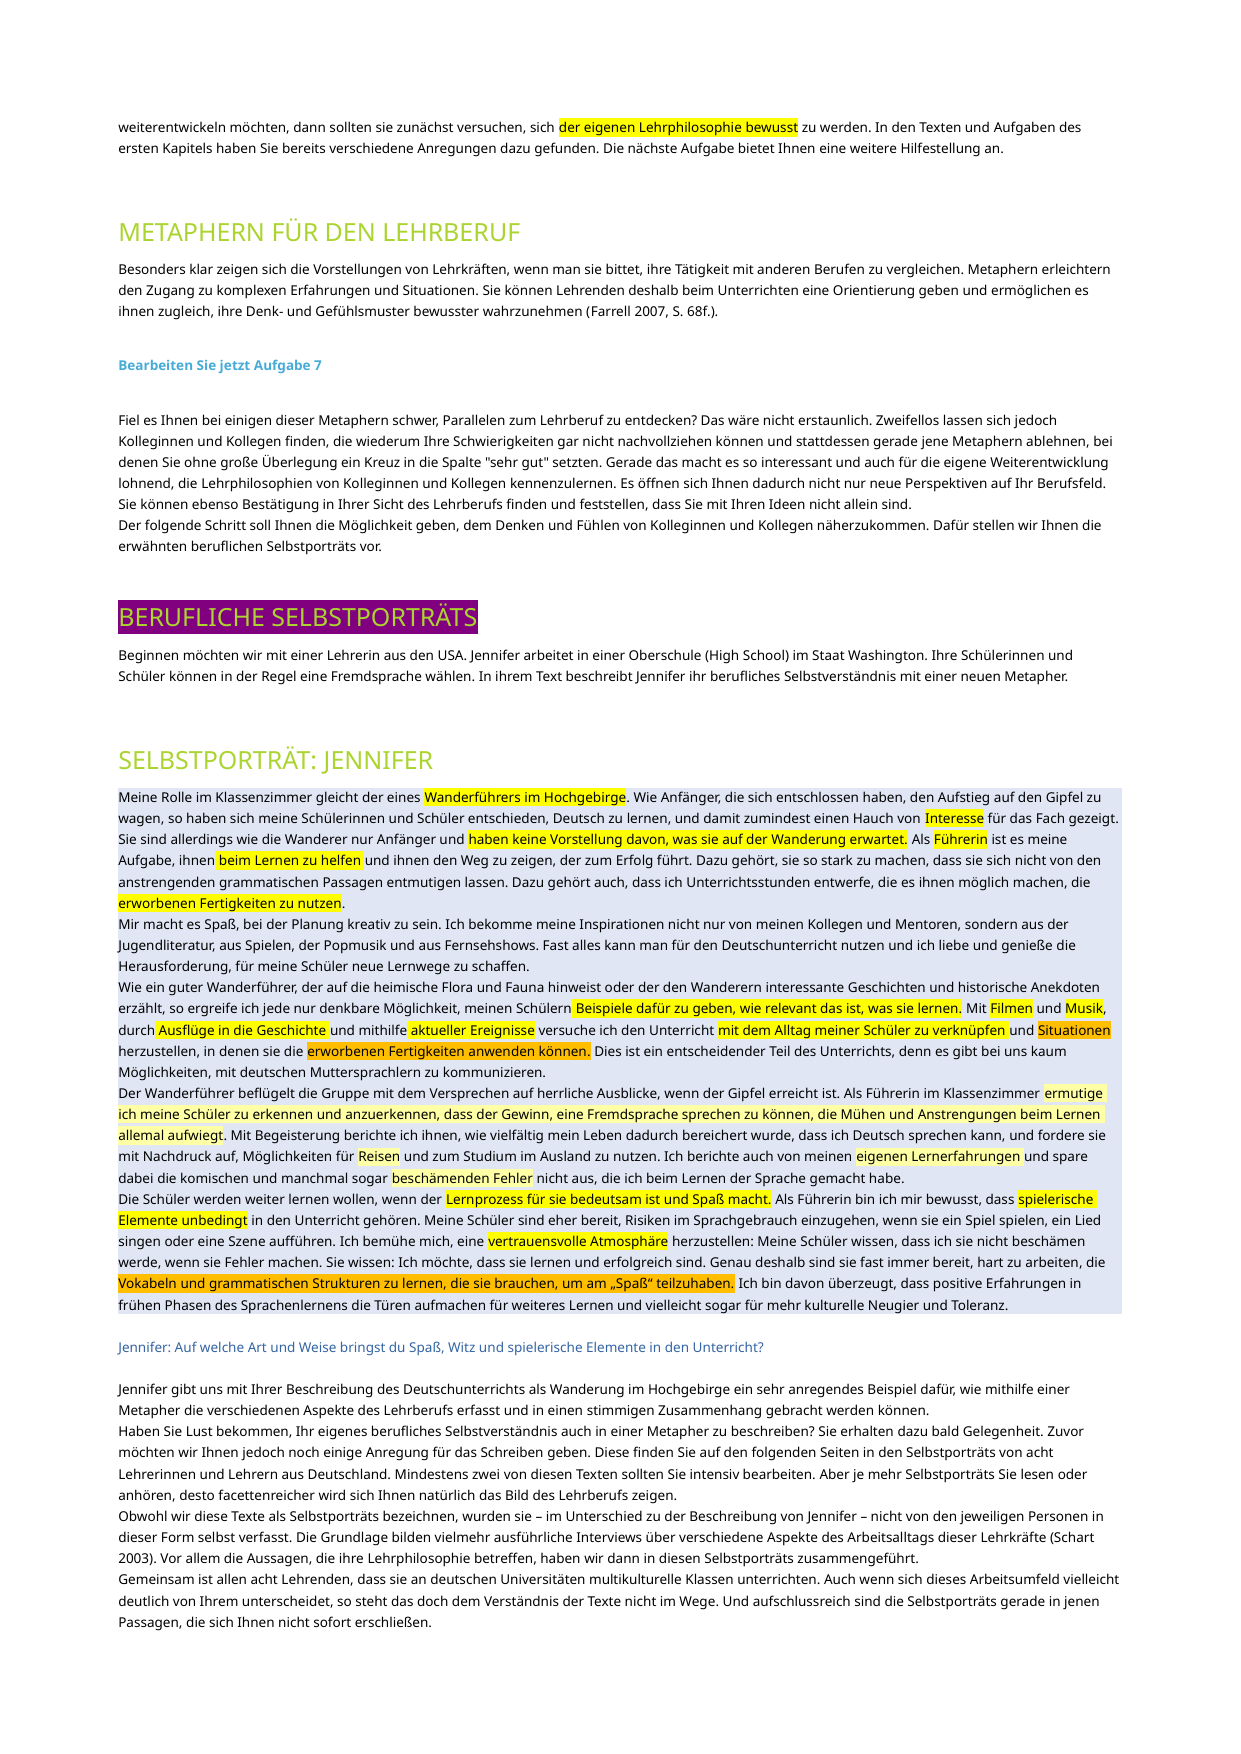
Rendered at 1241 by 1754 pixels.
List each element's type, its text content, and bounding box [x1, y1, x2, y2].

text Der folgende Schritt soll Ihnen die Möglichkeit geben, dem Denken und Fühlen von Kolleginnen und Kollegen näherzukommen. Dafür stellen wir Ihnen die erwähnten beruflichen Selbstporträts vor. [118, 516, 1122, 556]
text Haben Sie Lust bekommen, Ihr eigenes berufliches Selbstverständnis auch in einer Metapher zu beschreiben? Sie erhalten dazu bald Gelegenheit. Zuvor möchten wir Ihnen jedoch noch einige Anregung für das Schreiben geben. Diese finden Sie auf den folgenden Seiten in den Selbstporträts von acht Lehrerinnen und Lehrern aus Deutschland. Mindestens zwei von diesen Texten sollten Sie intensiv bearbeiten. Aber je mehr Selbstporträts Sie lesen oder anhören, desto facettenreicher wird sich Ihnen natürlich das Bild des Lehrberufs zeigen. [118, 1422, 1122, 1504]
text Bearbeiten Sie jetzt Aufgabe 7 [118, 356, 1122, 375]
text Obwohl wir diese Texte als Selbstporträts bezeichnen, wurden sie – im Unterschied zu der Beschreibung von Jennifer – nicht von den jeweiligen Personen in dieser Form selbst verfasst. Die Grundlage bilden vielmehr ausführliche Interviews über verschiedene Aspekte des Arbeitsalltags dieser Lehrkräfte (Schart 2003). Vor allem die Aussagen, die ihre Lehrphilosophie betreffen, haben wir dann in diesen Selbstporträts zusammengeführt. [118, 1507, 1122, 1568]
text weiterentwickeln möchten, dann sollten sie zunächst versuchen, sich der eigenen Lehrphilosophie bewusst zu werden. In den Texten und Aufgaben des ersten Kapitels haben Sie bereits verschiedene Anregungen dazu gefunden. Die nächste Aufgabe bietet Ihnen eine weitere Hilfestellung an. [118, 118, 1122, 158]
text Mir macht es Spaß, bei der Planung kreativ zu sein. Ich bekomme meine Inspirationen nicht nur von meinen Kollegen und Mentoren, sondern aus der Jugendliteratur, aus Spielen, der Popmusik und aus Fernsehshows. Fast alles kann man für den Deutschunterricht nutzen und ich liebe und genieße die Herausforderung, für meine Schüler neue Lernwege zu schaffen. [118, 915, 1122, 976]
text Meine Rolle im Klassenzimmer gleicht der eines Wanderführers im Hochgebirge. Wie Anfänger, die sich entschlossen haben, den Aufstieg auf den Gipfel zu wagen, so haben sich meine Schülerinnen und Schüler entschieden, Deutsch zu lernen, und damit zumindest einen Hauch von Interesse für das Fach gezeigt. Sie sind allerdings wie die Wanderer nur Anfänger und haben keine Vorstellung davon, was sie auf der Wanderung erwartet. Als Führerin ist es meine Aufgabe, ihnen beim Lernen zu helfen und ihnen den Weg zu zeigen, der zum Erfolg führt. Dazu gehört, sie so stark zu machen, dass sie sich nicht von den anstrengenden grammatischen Passagen entmutigen lassen. Dazu gehört auch, dass ich Unterrichtsstunden entwerfe, die es ihnen möglich machen, die erworbenen Fertigkeiten zu nutzen. [118, 788, 1122, 912]
subtitle BERUFLICHE SELBSTPORTRÄTS [118, 600, 1122, 634]
text Jennifer gibt uns mit Ihrer Beschreibung des Deutschunterrichts als Wanderung im Hochgebirge ein sehr anregendes Beispiel dafür, wie mithilfe einer Metapher die verschiedenen Aspekte des Lehrberufs erfasst und in einen stimmigen Zusammenhang gebracht werden können. [118, 1380, 1122, 1419]
text Der Wanderführer beflügelt die Gruppe mit dem Versprechen auf herrliche Ausblicke, wenn der Gipfel erreicht ist. Als Führerin im Klassenzimmer ermutige ich meine Schüler zu erkennen und anzuerkennen, dass der Gewinn, eine Fremdsprache sprechen zu können, die Mühen und Anstrengungen beim Lernen allemal aufwiegt. Mit Begeisterung berichte ich ihnen, wie vielfältig mein Leben dadurch bereichert wurde, dass ich Deutsch sprechen kann, und fordere sie mit Nachdruck auf, Möglichkeiten für Reisen und zum Studium im Ausland zu nutzen. Ich berichte auch von meinen eigenen Lernerfahrungen und spare dabei die komischen und manchmal sogar beschämenden Fehler nicht aus, die ich beim Lernen der Sprache gemacht habe. [118, 1084, 1122, 1187]
text Jennifer: Auf welche Art und Weise bringst du Spaß, Witz und spielerische Elemente in den Unterricht? [118, 1338, 1122, 1356]
text Die Schüler werden weiter lernen wollen, wenn der Lernprozess für sie bedeutsam ist und Spaß macht. Als Führerin bin ich mir bewusst, dass spielerische Elemente unbedingt in den Unterricht gehören. Meine Schüler sind eher bereit, Risiken im Sprachgebrauch einzugehen, wenn sie ein Spiel spielen, ein Lied singen oder eine Szene aufführen. Ich bemühe mich, eine vertrauensvolle Atmosphäre herzustellen: Meine Schüler wissen, dass ich sie nicht beschämen werde, wenn sie Fehler machen. Sie wissen: Ich möchte, dass sie lernen und erfolgreich sind. Genau deshalb sind sie fast immer bereit, hart zu arbeiten, die Vokabeln und grammatischen Strukturen zu lernen, die sie brauchen, um am „Spaß“ teilzuhaben. Ich bin davon überzeugt, dass positive Erfahrungen in frühen Phasen des Sprachenlernens die Türen aufmachen für weiteres Lernen und vielleicht sogar für mehr kulturelle Neugier und Toleranz. [118, 1190, 1122, 1314]
text Wie ein guter Wanderführer, der auf die heimische Flora und Fauna hinweist oder der den Wanderern interessante Geschichten und historische Anekdoten erzählt, so ergreife ich jede nur denkbare Möglichkeit, meinen Schülern Beispiele dafür zu geben, wie relevant das ist, was sie lernen. Mit Filmen und Musik, durch Ausflüge in die Geschichte und mithilfe aktueller Ereignisse versuche ich den Unterricht mit dem Alltag meiner Schüler zu verknüpfen und Situationen herzustellen, in denen sie die erworbenen Fertigkeiten anwenden können. Dies ist ein entscheidender Teil des Unterrichts, denn es gibt bei uns kaum Möglichkeiten, mit deutschen Muttersprachlern zu kommunizieren. [118, 978, 1122, 1081]
text Gemeinsam ist allen acht Lehrenden, dass sie an deutschen Universitäten multikulturelle Klassen unterrichten. Auch wenn sich dieses Arbeitsumfeld vielleicht deutlich von Ihrem unterscheidet, so steht das doch dem Verständnis der Texte nicht im Wege. Und aufschlussreich sind die Selbstporträts gerade in jenen Passagen, die sich Ihnen nicht sofort erschließen. [118, 1570, 1122, 1631]
subtitle METAPHERN FÜR DEN LEHRBERUF [118, 214, 1122, 248]
subtitle SELBSTPORTRÄT: JENNIFER [118, 742, 1122, 776]
text Beginnen möchten wir mit einer Lehrerin aus den USA. Jennifer arbeitet in einer Oberschule (High School) im Staat Washington. Ihre Schülerinnen und Schüler können in der Regel eine Fremdsprache wählen. In ihrem Text beschreibt Jennifer ihr berufliches Selbstverständnis mit einer neuen Metapher. [118, 646, 1122, 686]
text Fiel es Ihnen bei einigen dieser Metaphern schwer, Parallelen zum Lehrberuf zu entdecken? Das wäre nicht erstaunlich. Zweifellos lassen sich jedoch Kolleginnen und Kollegen finden, die wiederum Ihre Schwierigkeiten gar nicht nachvollziehen können und stattdessen gerade jene Metaphern ablehnen, bei denen Sie ohne große Überlegung ein Kreuz in die Spalte "sehr gut" setzten. Gerade das macht es so interessant und auch für die eigene Weiterentwicklung lohnend, die Lehrphilosophien von Kolleginnen und Kollegen kennenzulernen. Es öffnen sich Ihnen dadurch nicht nur neue Perspektiven auf Ihr Berufsfeld. Sie können ebenso Bestätigung in Ihrer Sicht des Lehrberufs finden und feststellen, dass Sie mit Ihren Ideen nicht allein sind. [118, 410, 1122, 513]
text Besonders klar zeigen sich die Vorstellungen von Lehrkräften, wenn man sie bittet, ihre Tätigkeit mit anderen Berufen zu vergleichen. Metaphern erleichtern den Zugang zu komplexen Erfahrungen und Situationen. Sie können Lehrenden deshalb beim Unterrichten eine Orientierung geben und ermöglichen es ihnen zugleich, ihre Denk- und Gefühlsmuster bewusster wahrzunehmen (Farrell 2007, S. 68f.). [118, 260, 1122, 321]
